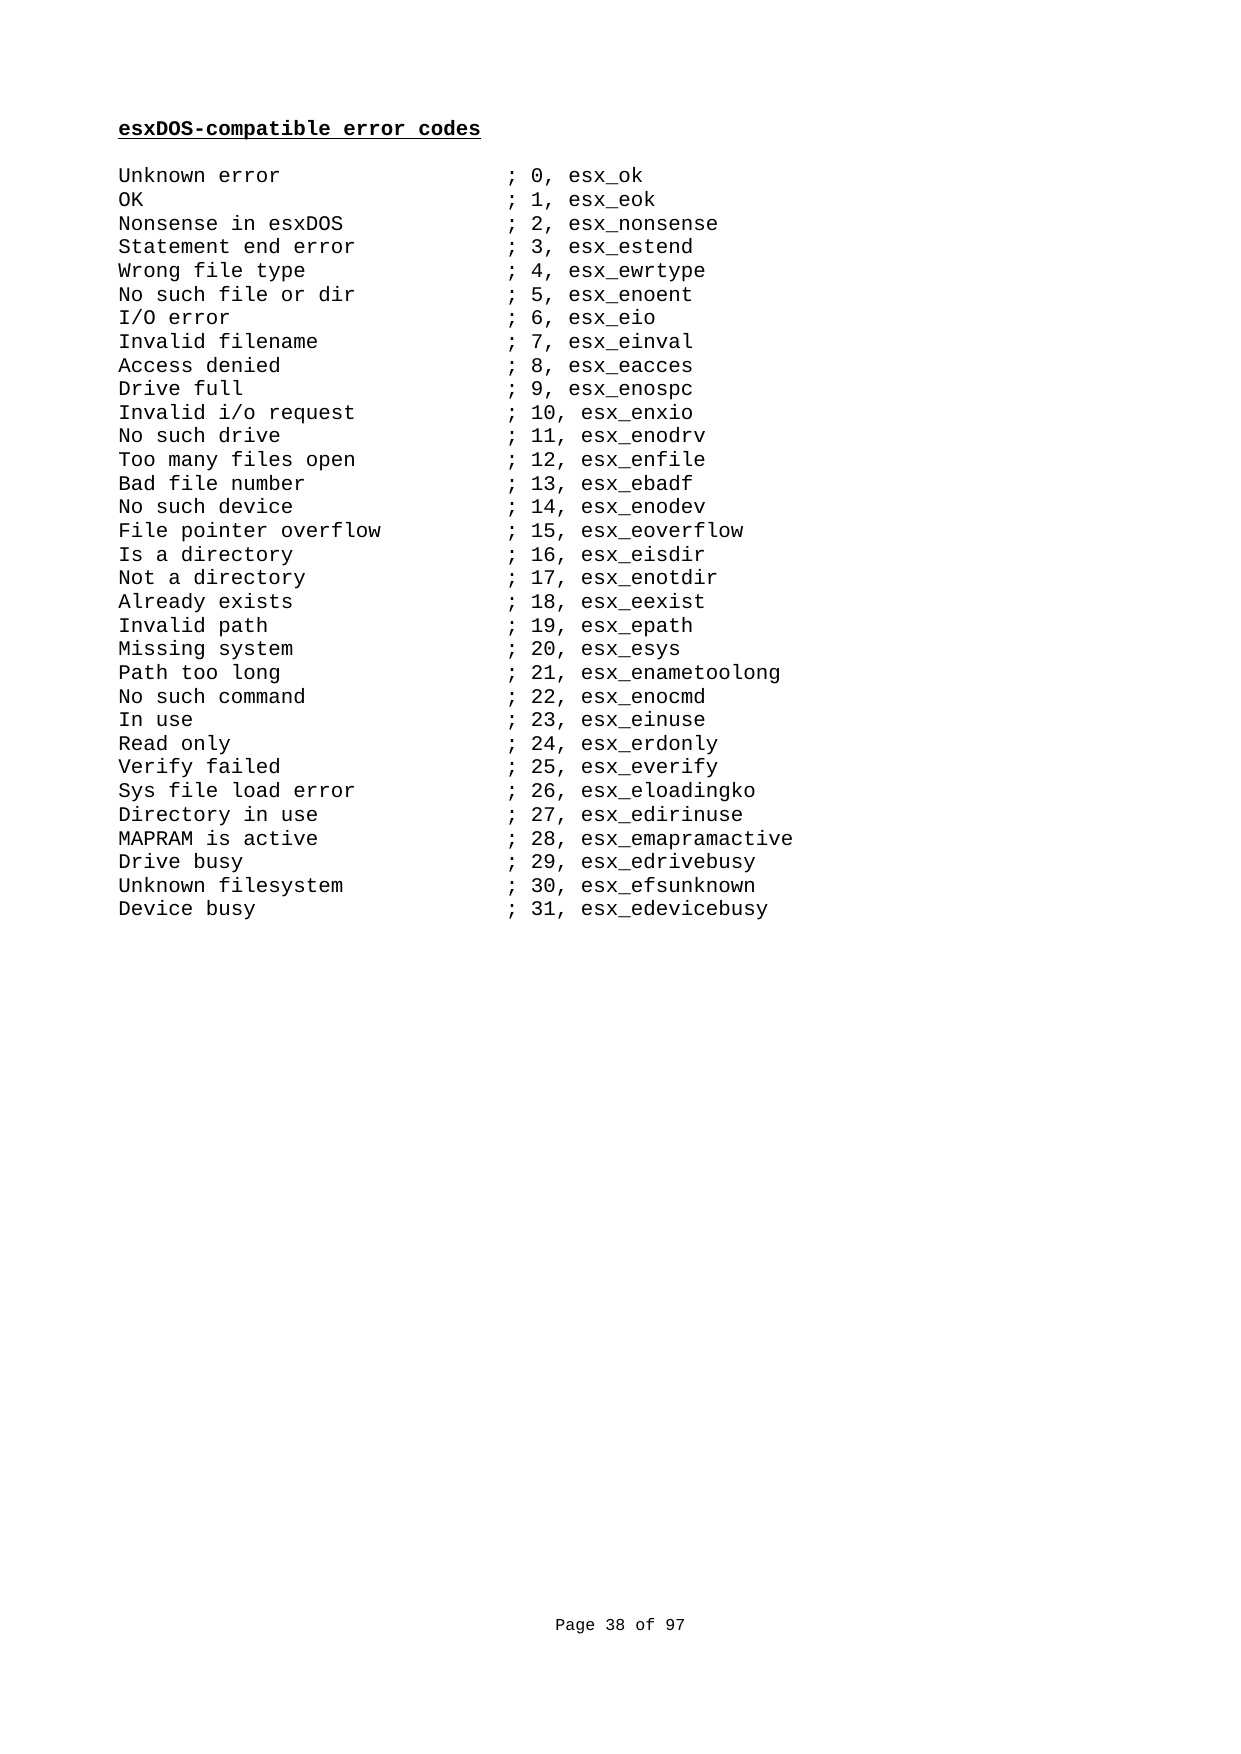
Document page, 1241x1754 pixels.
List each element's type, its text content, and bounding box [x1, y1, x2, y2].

text No such device ; 14, esx_enodev [118, 496, 1122, 520]
text Not a directory ; 17, esx_enotdir [118, 567, 1122, 591]
text Invalid i/o request ; 10, esx_enxio [118, 402, 1122, 426]
text Directory in use ; 27, esx_edirinuse [118, 804, 1122, 827]
text Too many files open ; 12, esx_enfile [118, 449, 1122, 473]
text MAPRAM is active ; 28, esx_emapramactive [118, 827, 1122, 851]
text Missing system ; 20, esx_esys [118, 638, 1122, 662]
text Is a directory ; 16, esx_eisdir [118, 544, 1122, 567]
text Statement end error ; 3, esx_estend [118, 236, 1122, 260]
text I/O error ; 6, esx_eio [118, 307, 1122, 331]
text Device busy ; 31, esx_edevicebusy [118, 898, 1122, 922]
text Unknown error ; 0, esx_ok [118, 165, 1122, 189]
text Unknown filesystem ; 30, esx_efsunknown [118, 875, 1122, 898]
text Already exists ; 18, esx_eexist [118, 591, 1122, 615]
text Verify failed ; 25, esx_everify [118, 757, 1122, 780]
text No such drive ; 11, esx_enodrv [118, 426, 1122, 449]
text No such file or dir ; 5, esx_enoent [118, 284, 1122, 307]
text File pointer overflow ; 15, esx_eoverflow [118, 520, 1122, 544]
text esxDOS-compatible error codes [118, 118, 1122, 142]
text In use ; 23, esx_einuse [118, 709, 1122, 733]
text OK ; 1, esx_eok [118, 189, 1122, 213]
text Access denied ; 8, esx_eacces [118, 354, 1122, 378]
text Drive full ; 9, esx_enospc [118, 378, 1122, 402]
text Invalid filename ; 7, esx_einval [118, 331, 1122, 354]
text Wrong file type ; 4, esx_ewrtype [118, 260, 1122, 284]
text Sys file load error ; 26, esx_eloadingko [118, 780, 1122, 804]
text Drive busy ; 29, esx_edrivebusy [118, 851, 1122, 875]
text No such command ; 22, esx_enocmd [118, 686, 1122, 709]
text Read only ; 24, esx_erdonly [118, 733, 1122, 757]
text Bad file number ; 13, esx_ebadf [118, 473, 1122, 496]
text Path too long ; 21, esx_enametoolong [118, 662, 1122, 686]
text Invalid path ; 19, esx_epath [118, 615, 1122, 638]
text Nonsense in esxDOS ; 2, esx_nonsense [118, 213, 1122, 236]
